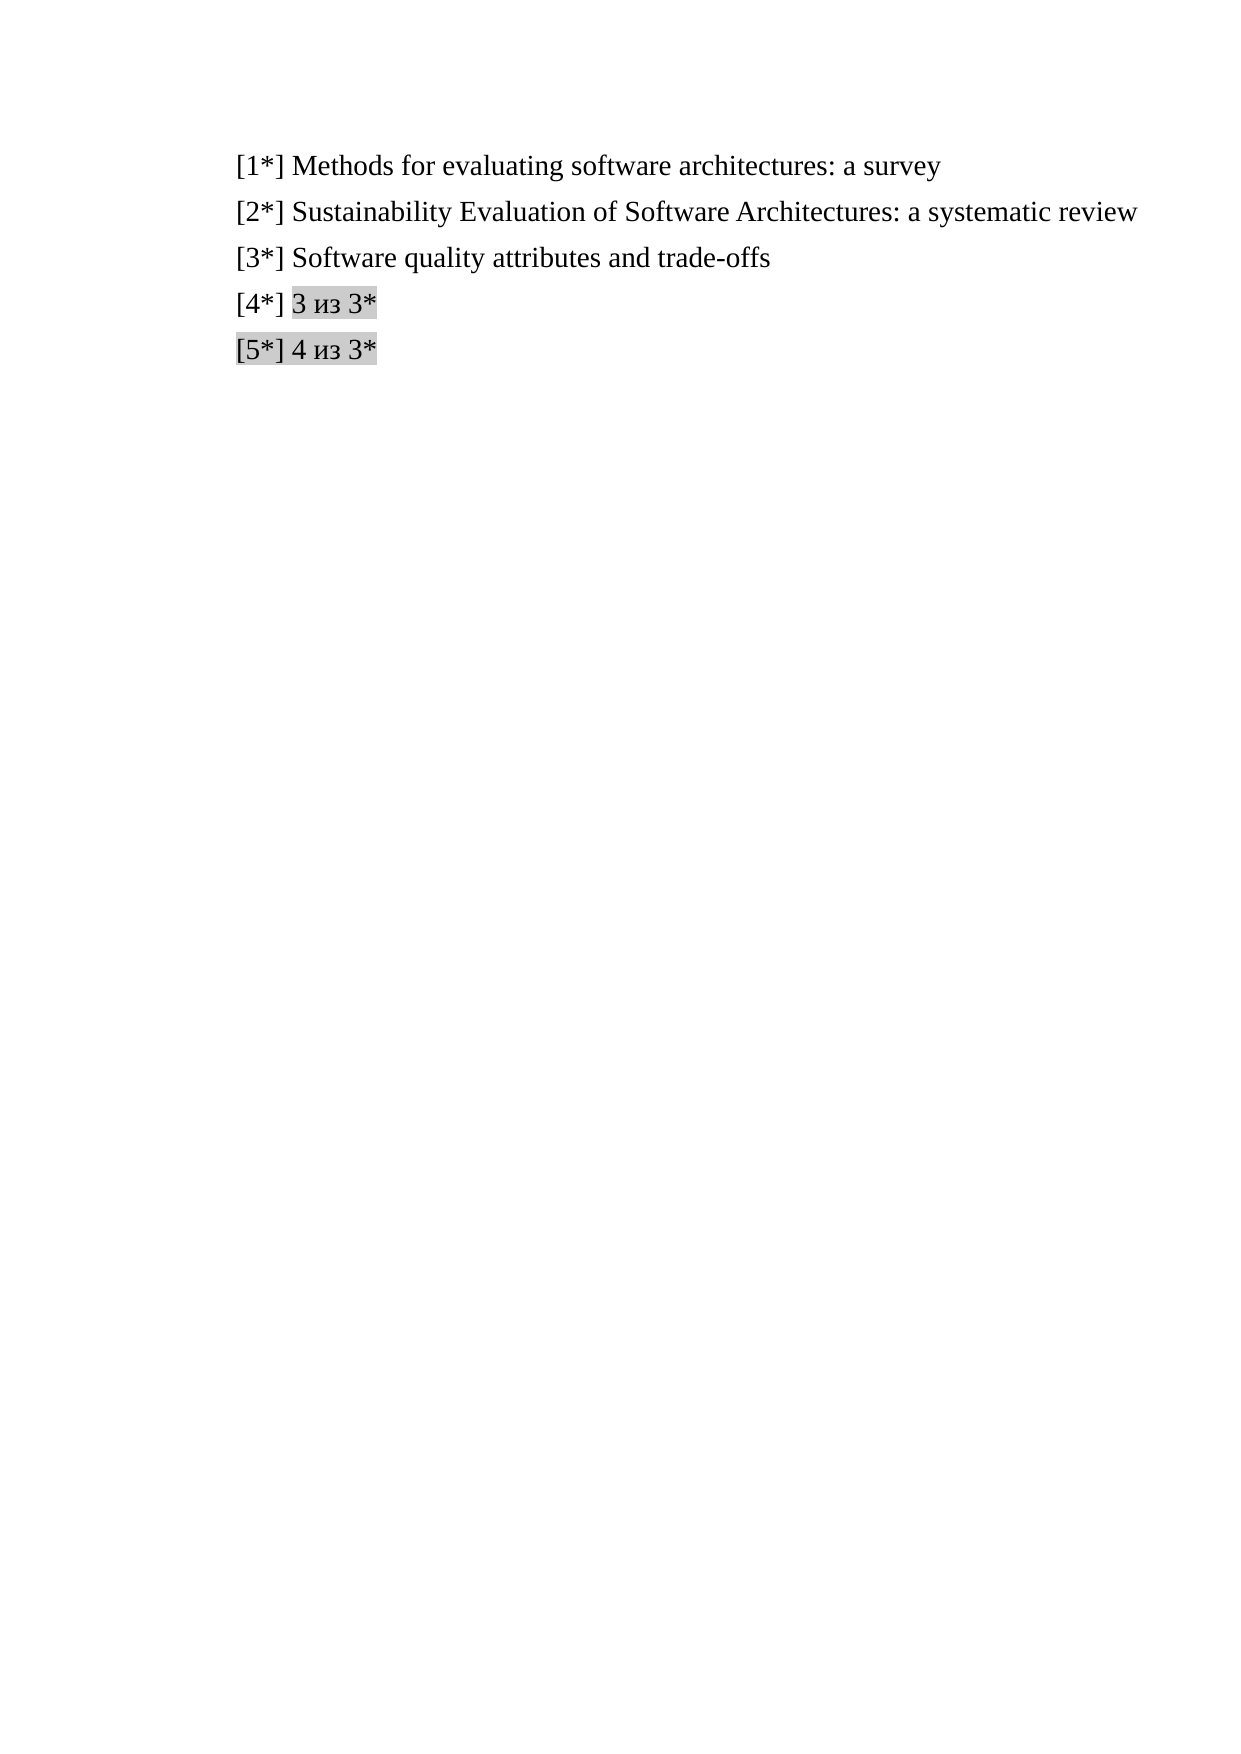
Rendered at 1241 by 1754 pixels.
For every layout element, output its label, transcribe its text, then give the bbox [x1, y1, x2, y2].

text [4*] 3 из 3* [177, 286, 1152, 319]
text [5*] 4 из 3* [177, 332, 1152, 365]
text [2*] Sustainability Evaluation of Software Architectures: a systematic review [177, 194, 1152, 227]
text [1*] Methods for evaluating software architectures: a survey [177, 148, 1152, 181]
text [3*] Software quality attributes and trade-offs [177, 240, 1152, 273]
